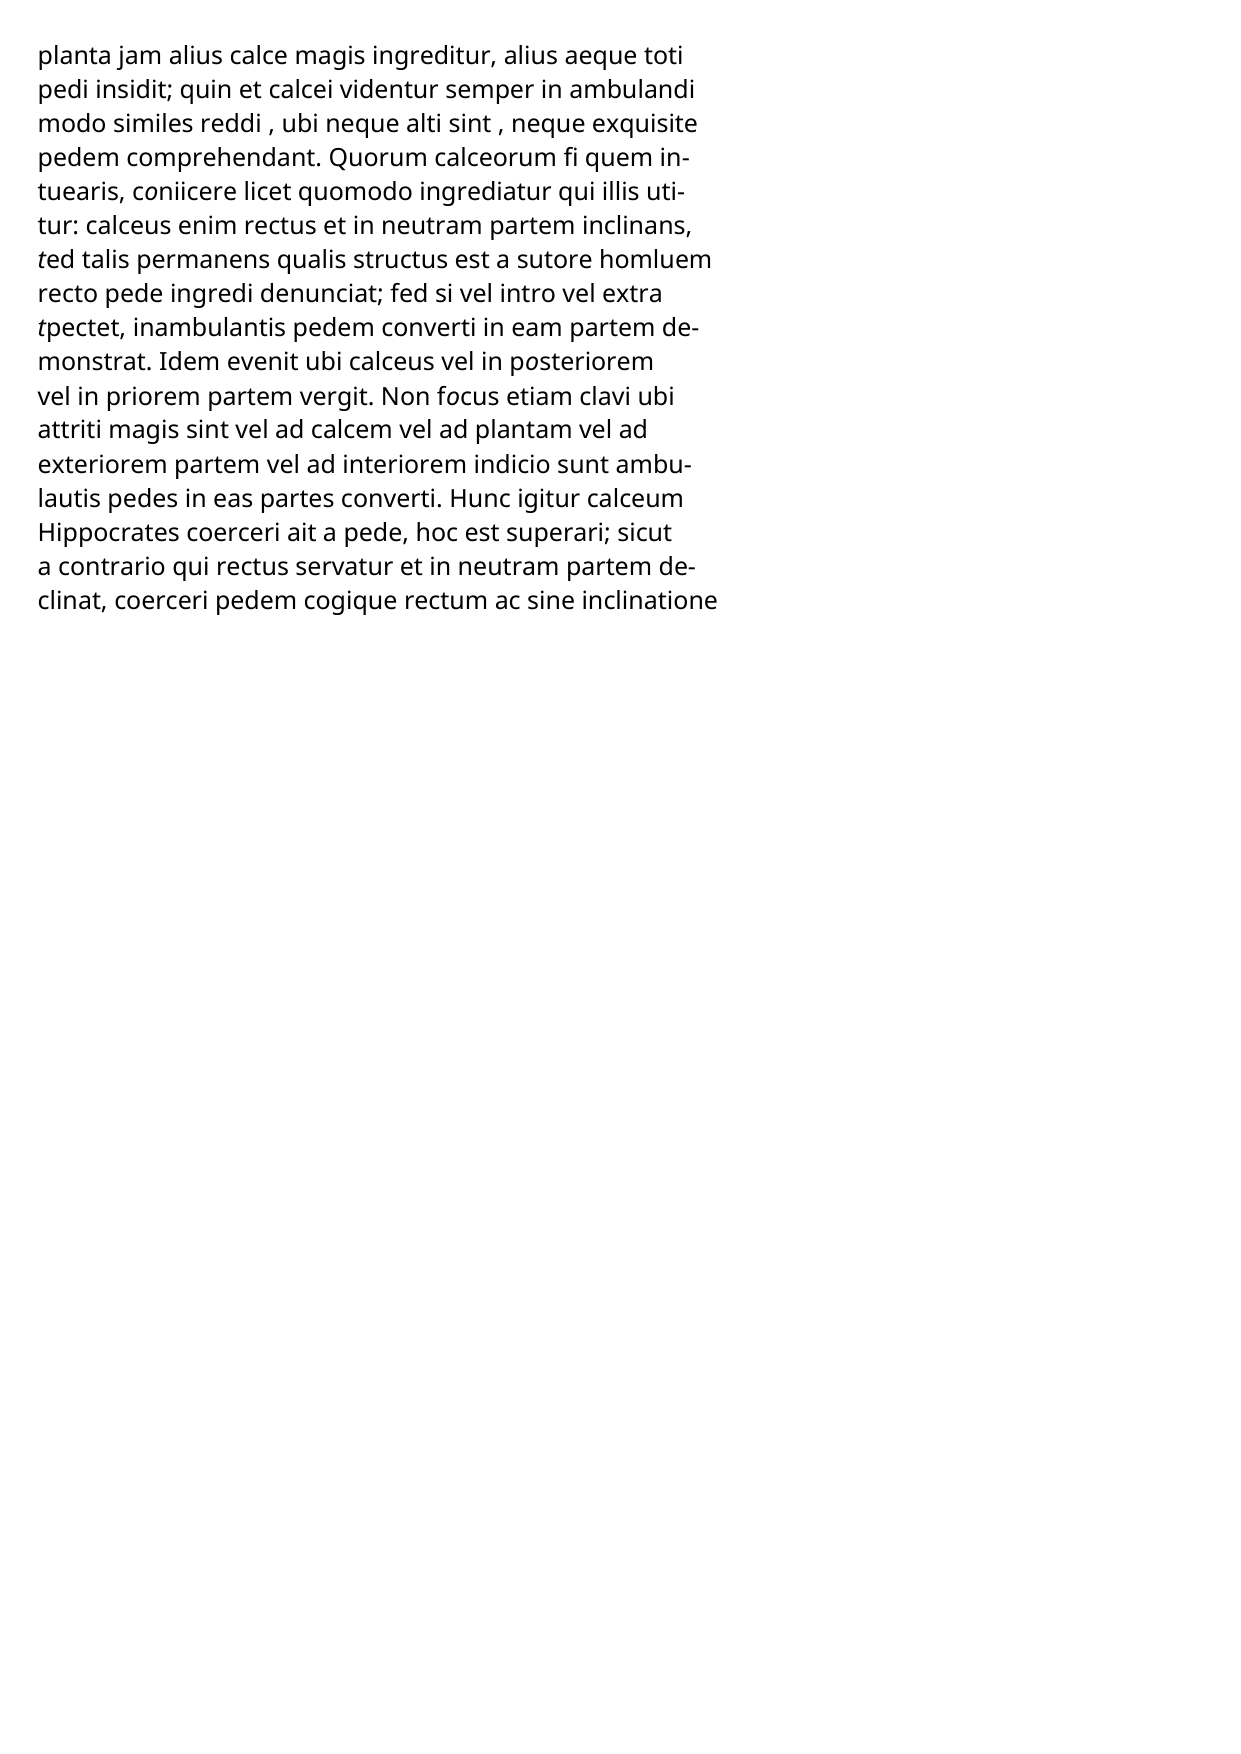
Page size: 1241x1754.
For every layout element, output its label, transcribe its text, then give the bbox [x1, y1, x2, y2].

text planta jam alius calce magis ingreditur, alius aeque toti pedi insidit; quin et calcei videntur semper in ambulandi modo similes reddi , ubi neque alti sint , neque exquisite pedem comprehendant. Quorum calceorum fi quem in- tuearis, coniicere licet quomodo ingrediatur qui illis uti- tur: calceus enim rectus et in neutram partem inclinans, ted talis permanens qualis structus est a sutore homluem recto pede ingredi denunciat; fed si vel intro vel extra tpectet, inambulantis pedem converti in eam partem de- monstrat. Idem evenit ubi calceus vel in posteriorem vel in priorem partem vergit. Non focus etiam clavi ubi attriti magis sint vel ad calcem vel ad plantam vel ad exteriorem partem vel ad interiorem indicio sunt ambu- lautis pedes in eas partes converti. Hunc igitur calceum Hippocrates coerceri ait a pede, hoc est superari; sicut a contrario qui rectus servatur et in neutram partem de- clinat, coerceri pedem cogique rectum ac sine inclinatione [37, 37, 1203, 617]
